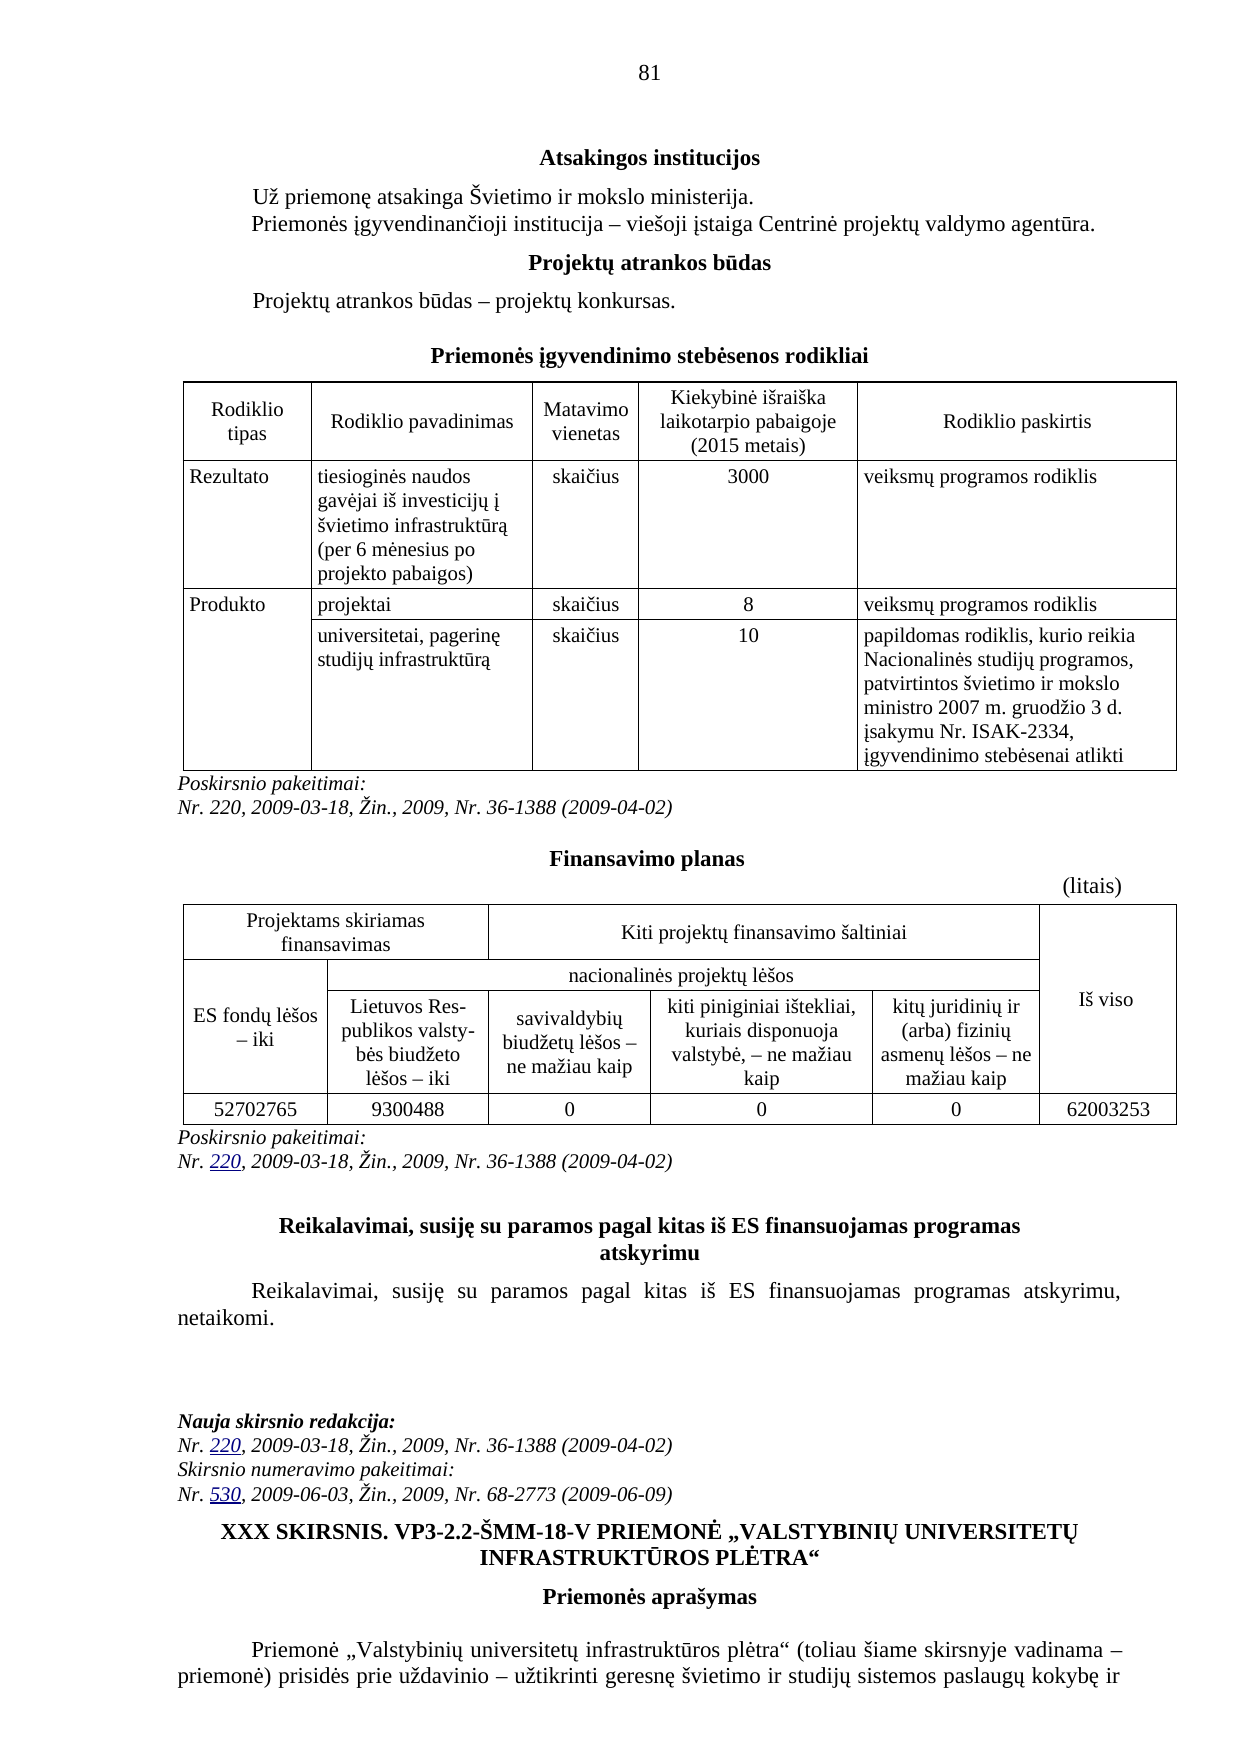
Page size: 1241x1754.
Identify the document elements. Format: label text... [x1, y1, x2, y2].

table_cell skaičius [533, 589, 638, 618]
table_header Projektams skiriamas finansavimas [184, 905, 488, 959]
text Priemonės aprašymas [177, 1583, 1122, 1609]
text Poskirsnio pakeitimai: [177, 1125, 1122, 1149]
table_cell 3000 [639, 461, 857, 588]
text Finansavimo planas [177, 845, 1122, 872]
table_cell kiti piniginiai ištekliai, kuriais disponuoja valstybė, – ne mažiau kaip [651, 991, 872, 1093]
table_header Rodiklio paskirtis [858, 383, 1176, 460]
table_header Kiekybinė išraiška laikotarpio pabaigoje (2015 metais) [639, 383, 857, 460]
table_cell 52702765 [184, 1094, 327, 1124]
table_cell Produkto [184, 589, 311, 770]
table_header Kiti projektų finansavimo šaltiniai [489, 905, 1039, 959]
table_cell 0 [489, 1094, 650, 1124]
text Nr. 530, 2009-06-03, Žin., 2009, Nr. 68-2773 (2009-06-09) [177, 1481, 1122, 1506]
text Nr. 220, 2009-03-18, Žin., 2009, Nr. 36-1388 (2009-04-02) [177, 1433, 1122, 1457]
text Reikalavimai, susiję su paramos pagal kitas iš ES finansuojamas programas atskyrimu, netaikomi. [177, 1277, 1122, 1330]
text Nr. 220, 2009-03-18, Žin., 2009, Nr. 36-1388 (2009-04-02) [177, 1149, 1122, 1173]
table_cell skaičius [533, 461, 638, 588]
text Skirsnio numeravimo pakeitimai: [177, 1457, 1122, 1481]
table_cell papildomas rodiklis, kurio reikia Nacionalinės studijų programos, patvirtintos švietimo ir mokslo ministro 2007 m. gruodžio 3 d. įsakymu Nr. ISAK-2334, įgyvendinimo stebėsenai atlikti [858, 620, 1176, 770]
table_cell 0 [651, 1094, 872, 1124]
table_header Rodiklio pavadinimas [312, 383, 532, 460]
table_cell Rezultato [184, 461, 311, 588]
text Priemonės įgyvendinančioji institucija – viešoji įstaiga Centrinė projektų valdymo agentūra. [177, 210, 1122, 236]
table_cell kitų juridinių ir (arba) fizinių asmenų lėšos – ne mažiau kaip [873, 991, 1039, 1093]
table_cell Lietuvos Res­publikos valsty­bės biudžeto lėšos – iki [328, 991, 488, 1093]
text Nauja skirsnio redakcija: [177, 1409, 1122, 1433]
table_header Matavimo vienetas [533, 383, 638, 460]
table_cell nacionalinės projektų lėšos [328, 960, 1039, 990]
table_cell savivaldybių biudžetų lėšos – ne mažiau kaip [489, 991, 650, 1093]
text Už priemonę atsakinga Švietimo ir mokslo ministerija. [177, 183, 1122, 210]
text Projektų atrankos būdas – projektų konkursas. [215, 287, 1122, 314]
text (litais) [177, 872, 1122, 898]
text Reikalavimai, susiję su paramos pagal kitas iš ES finansuojamas programas atskyrimu [177, 1212, 1122, 1265]
table_cell ES fondų lėšos – iki [184, 960, 327, 1093]
text Nr. 220, 2009-03-18, Žin., 2009, Nr. 36-1388 (2009-04-02) [177, 795, 1122, 819]
text Poskirsnio pakeitimai: [177, 771, 1122, 795]
table_cell tiesioginės naudos gavėjai iš investicijų į švietimo infrastruktūrą (per 6 mėnesius po projekto pabaigos) [312, 461, 532, 588]
table_cell skaičius [533, 620, 638, 770]
table_cell veiksmų programos rodiklis [858, 461, 1176, 588]
text Projektų atrankos būdas [177, 248, 1122, 275]
table_header Rodiklio tipas [184, 383, 311, 460]
table_cell 0 [873, 1094, 1039, 1124]
table_cell 9300488 [328, 1094, 488, 1124]
table_cell 10 [639, 620, 857, 770]
text XXX SKIRSNIS. VP3-2.2-ŠMM-18-V PRIEMONĖ „VALSTYBINIŲ UNIVERSITETŲ INFRASTRUKTŪROS PLĖTRA“ [177, 1518, 1122, 1571]
table_cell veiksmų programos rodiklis [858, 589, 1176, 618]
table_cell 62003253 [1040, 1094, 1176, 1124]
table_cell universitetai, pagerinę studijų infrastruktūrą [312, 620, 532, 770]
text Atsakingos institucijos [177, 144, 1122, 171]
table_cell projektai [312, 589, 532, 618]
text Priemonės įgyvendinimo stebėsenos rodikliai [177, 342, 1122, 369]
table_header Iš viso [1040, 905, 1176, 1093]
text Priemonė „Valstybinių universitetų infrastruktūros plėtra“ (toliau šiame skirsnyje vadinama – priemonė) prisidės prie uždavinio – užtikrinti geresnę švietimo ir studijų sistemos paslaugų kokybę ir [177, 1636, 1122, 1689]
table_cell 8 [639, 589, 857, 618]
